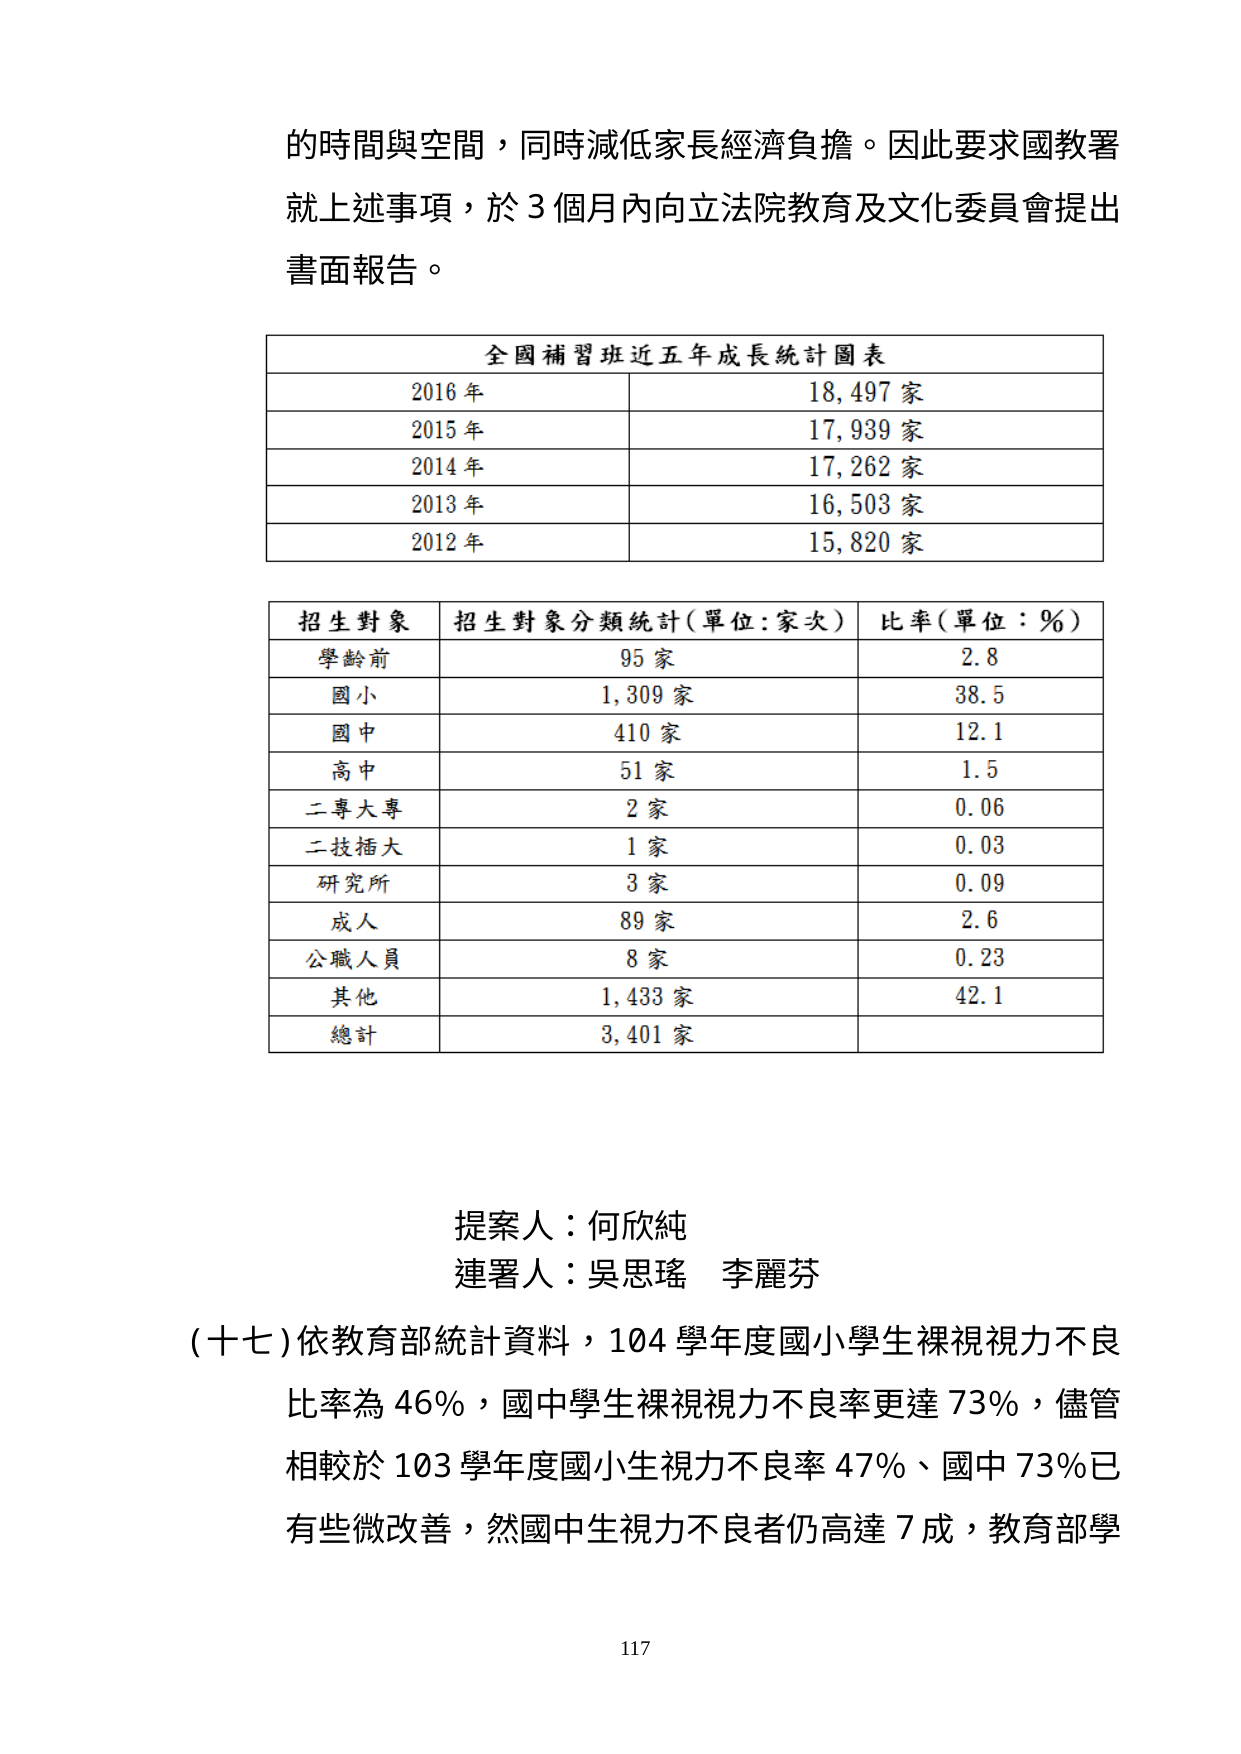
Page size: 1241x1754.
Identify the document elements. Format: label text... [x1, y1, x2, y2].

text 連署人：吳思瑤 李麗芬 [148, 1248, 1122, 1296]
text 的時間與空間，同時減低家長經濟負擔。因此要求國教署就上述事項，於3個月內向立法院教育及文化委員會提出書面報告。 [185, 112, 1122, 300]
text 提案人：何欣純 [148, 1200, 1122, 1248]
text (十七)依教育部統計資料，104學年度國小學生裸視視力不良比率為46％，國中學生裸視視力不良率更達73％，儘管相較於103學年度國小生視力不良率47％、國中73％已有些微改善，然國中生視力不良者仍高達7成，教育部學 [185, 1308, 1122, 1558]
